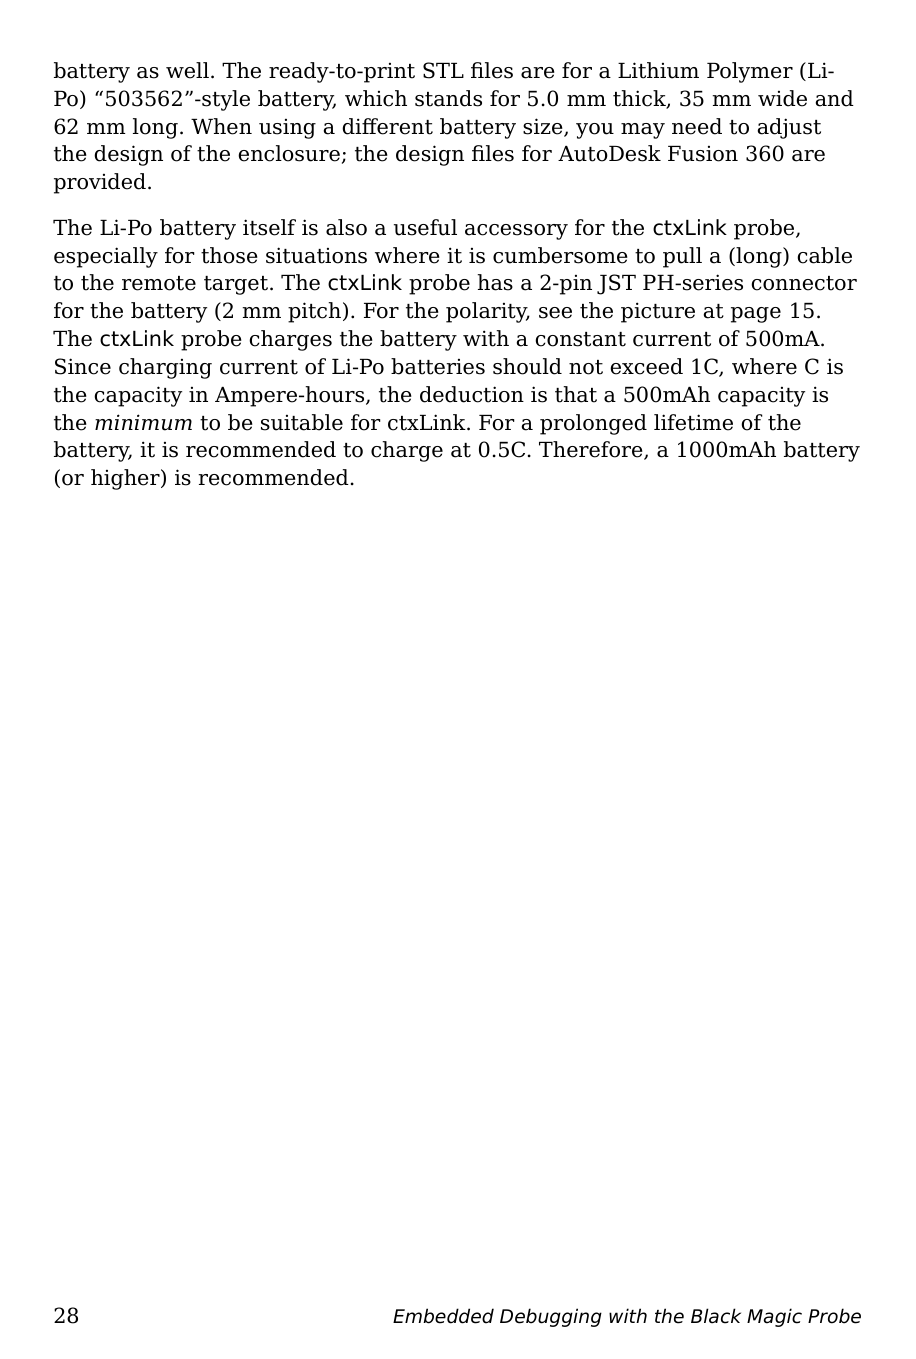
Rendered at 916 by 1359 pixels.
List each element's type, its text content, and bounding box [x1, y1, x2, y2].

text battery as well. The ready-to-print STL files are for a Lithium Polymer (Li-Po) “503562”-style battery, which stands for 5.0 mm thick, 35 mm wide and 62 mm long. When using a different battery size, you may need to adjust the design of the enclosure; the design files for AutoDesk Fusion 360 are provided. [53, 59, 862, 194]
text The Li-Po battery itself is also a useful accessory for the ctxLink probe, especially for those situations where it is cumbersome to pull a (long) cable to the remote target. The ctxLink probe has a 2-pin JST PH-series connector for the battery (2 mm pitch). For the polarity, see the picture at page 15. The ctxLink probe charges the battery with a constant current of 500mA. Since charging current of Li-Po batteries should not exceed 1C, where C is the capacity in Ampere-hours, the deduction is that a 500mAh capacity is the minimum to be suitable for ctxLink. For a prolonged lifetime of the battery, it is recommended to charge at 0.5C. Therefore, a 1000mAh battery (or higher) is recommended. [53, 216, 862, 490]
